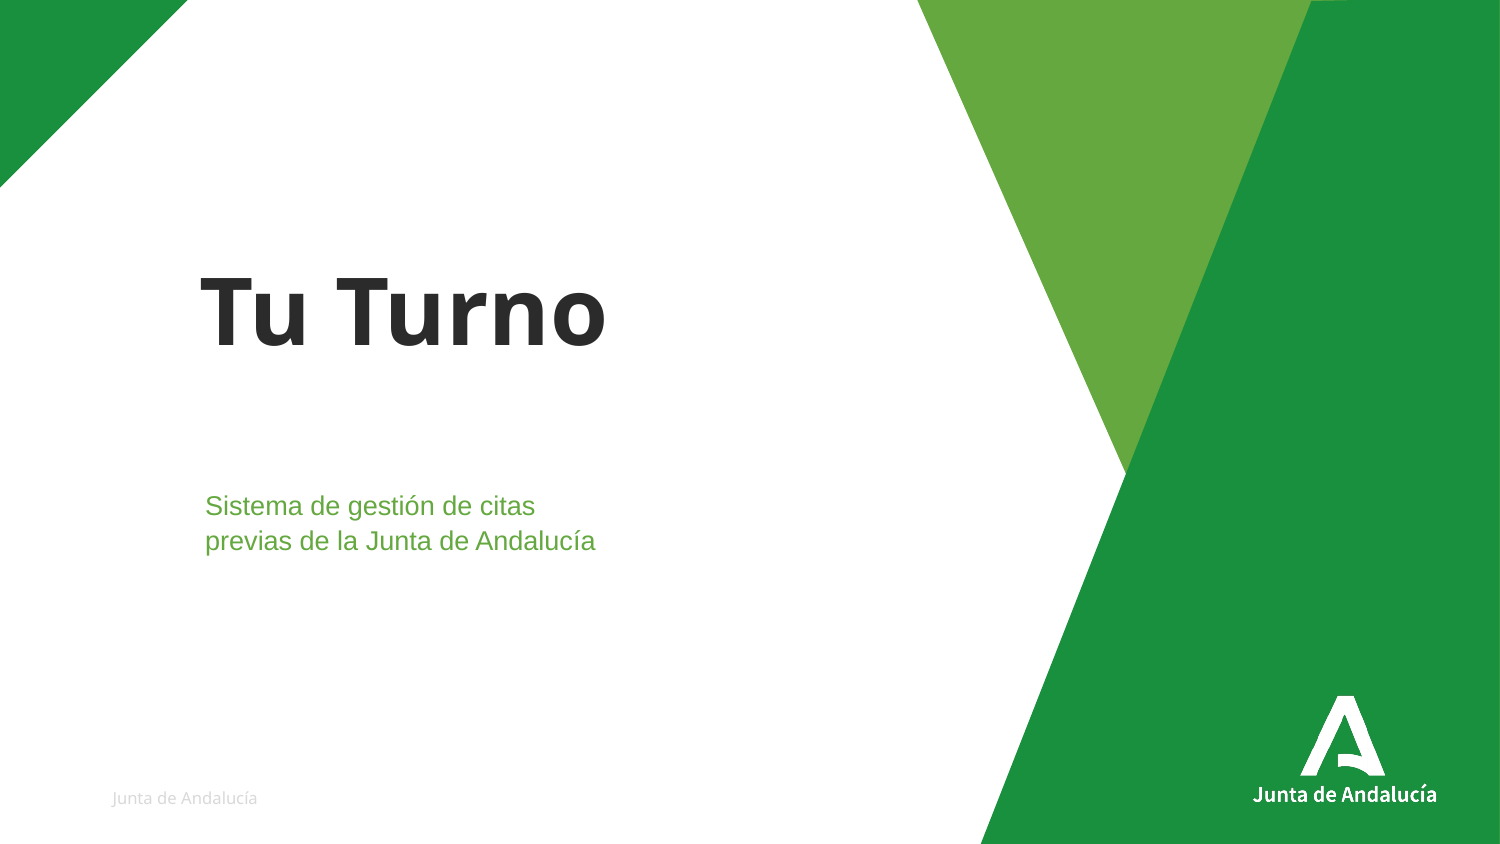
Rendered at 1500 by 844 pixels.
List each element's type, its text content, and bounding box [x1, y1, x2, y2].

text_box Sistema de gestión de citas previas de la Junta de Andalucía [194, 479, 609, 547]
picture [1244, 650, 1441, 844]
text_box Tu Turno [188, 267, 1075, 480]
text_box [917, 0, 1500, 844]
text_box [0, 0, 188, 188]
